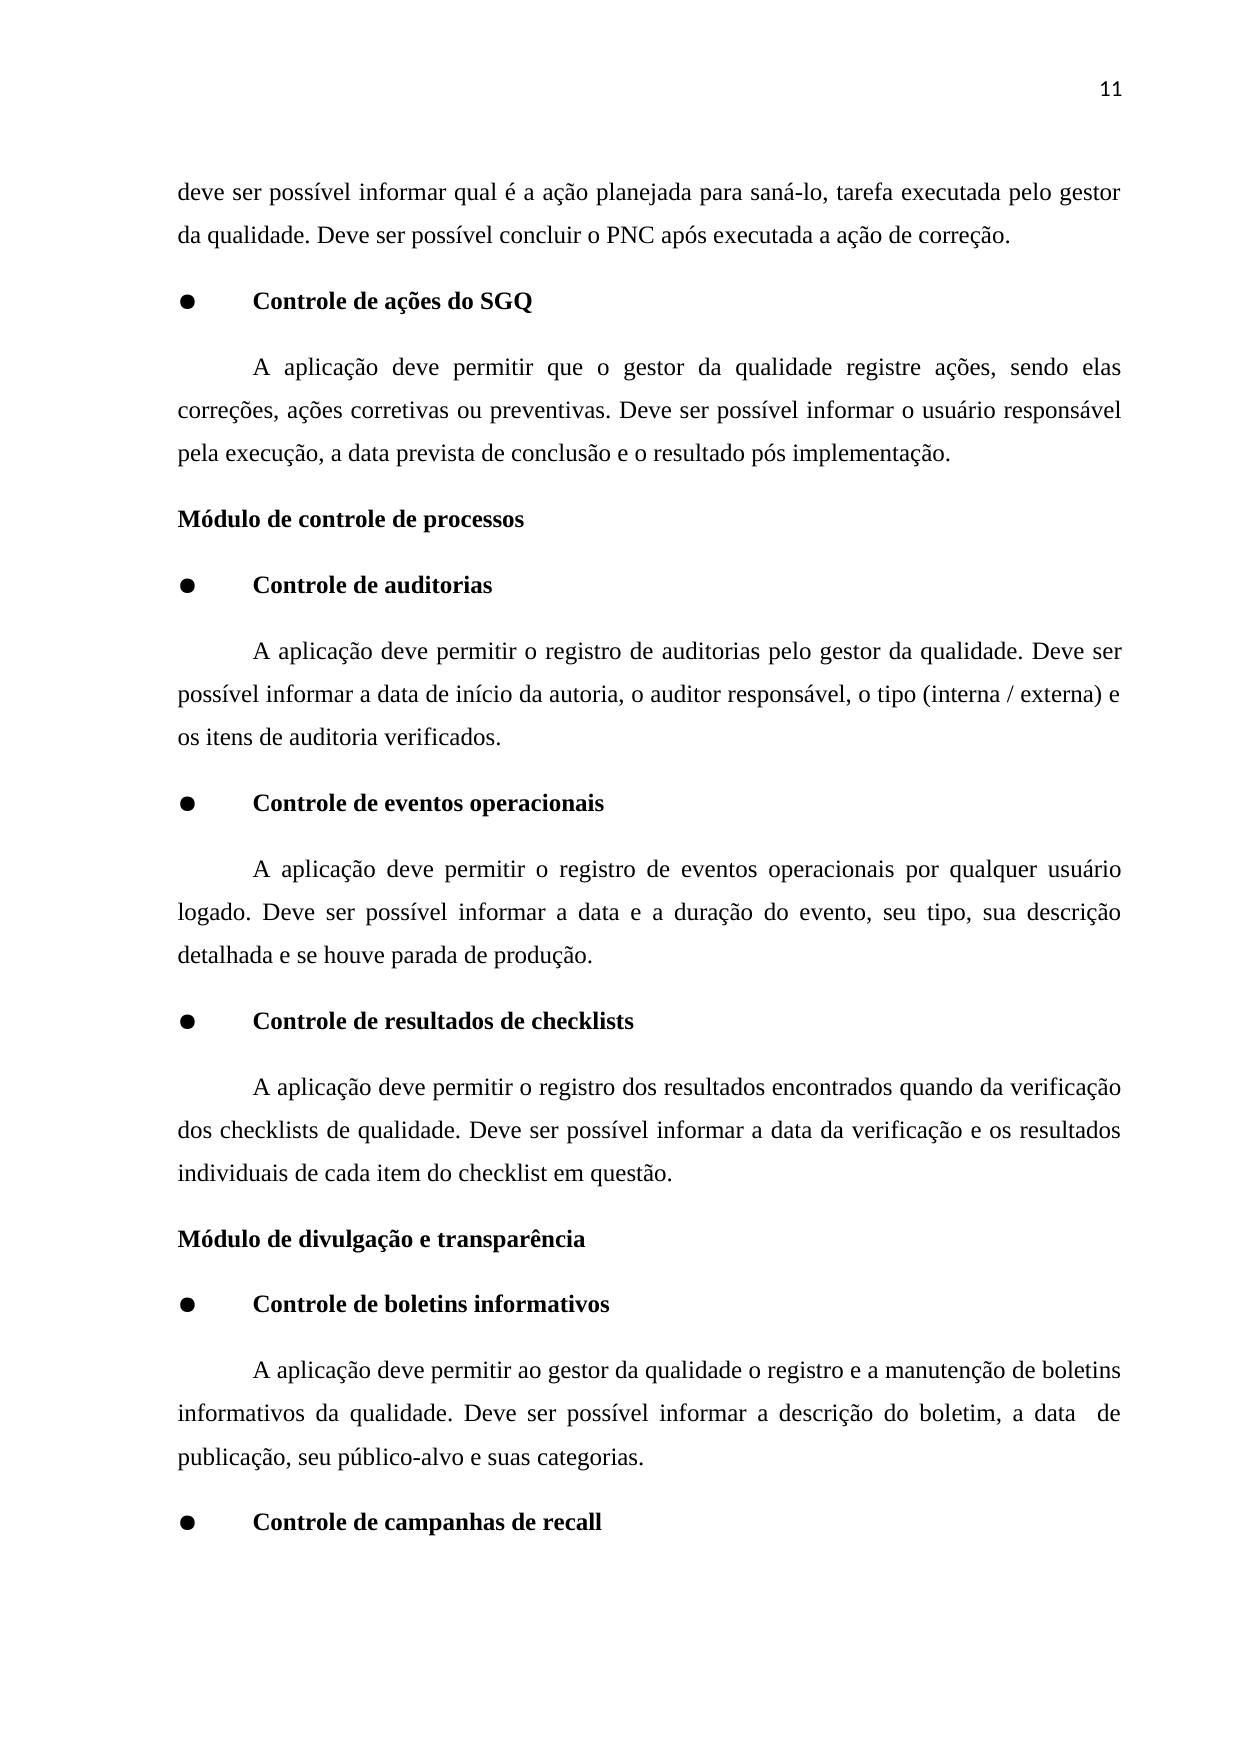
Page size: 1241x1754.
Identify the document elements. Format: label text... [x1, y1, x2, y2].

list Controle de boletins informativos [177, 1289, 1122, 1318]
text A aplicação deve permitir o registro de eventos operacionais por qualquer usuário logado. Deve ser possível informar a data e a duração do evento, seu tipo, sua descrição detalhada e se houve parada de produção. [177, 854, 1122, 969]
list Controle de auditorias [177, 570, 1122, 599]
list Controle de resultados de checklists [177, 1006, 1122, 1034]
list Controle de eventos operacionais [177, 788, 1122, 817]
text A aplicação deve permitir o registro dos resultados encontrados quando da verificação dos checklists de qualidade. Deve ser possível informar a data da verificação e os resultados individuais de cada item do checklist em questão. [177, 1072, 1122, 1187]
text A aplicação deve permitir que o gestor da qualidade registre ações, sendo elas correções, ações corretivas ou preventivas. Deve ser possível informar o usuário responsável pela execução, a data prevista de conclusão e o resultado pós implementação. [177, 352, 1122, 467]
list Controle de ações do SGQ [177, 286, 1122, 315]
text Módulo de divulgação e transparência [177, 1224, 1122, 1252]
text A aplicação deve permitir o registro de auditorias pelo gestor da qualidade. Deve ser possível informar a data de início da autoria, o auditor responsável, o tipo (interna / externa) e os itens de auditoria verificados. [177, 636, 1122, 751]
text A aplicação deve permitir ao gestor da qualidade o registro e a manutenção de boletins informativos da qualidade. Deve ser possível informar a descrição do boletim, a data de publicação, seu público-alvo e suas categorias. [177, 1355, 1122, 1470]
text deve ser possível informar qual é a ação planejada para saná-lo, tarefa executada pelo gestor da qualidade. Deve ser possível concluir o PNC após executada a ação de correção. [177, 177, 1122, 249]
text Módulo de controle de processos [177, 504, 1122, 533]
list Controle de campanhas de recall [177, 1507, 1122, 1536]
